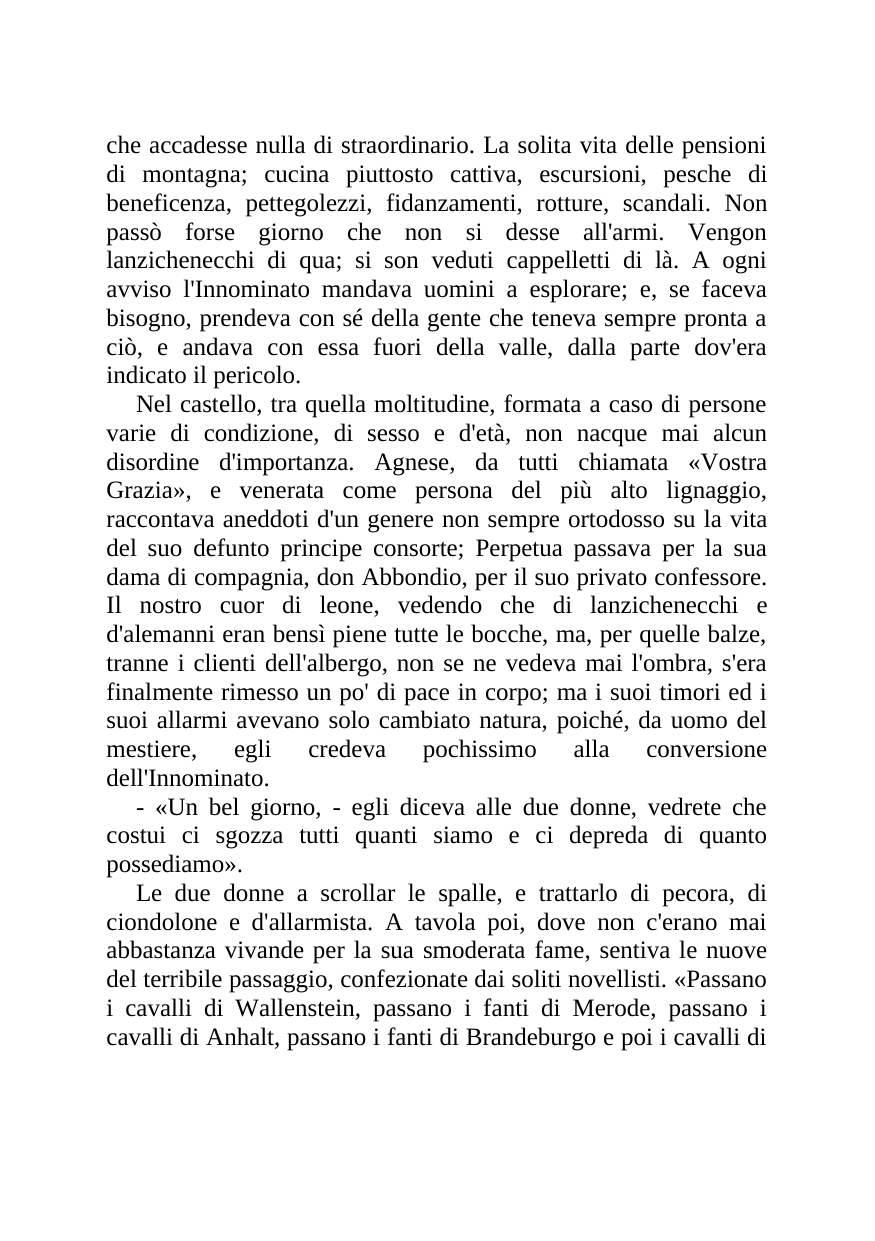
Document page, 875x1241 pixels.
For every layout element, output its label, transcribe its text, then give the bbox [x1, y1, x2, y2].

text Le due donne a scrollar le spalle, e trattarlo di pecora, di ciondolone e d'allarmista. A tavola poi, dove non c'erano mai abbastanza vivande per la sua smoderata fame, sentiva le nuove del terribile passaggio, confezionate dai soliti novellisti. «Passano i cavalli di Wallenstein, passano i fanti di Merode, passano i cavalli di Anhalt, passano i fanti di Brandeburgo e poi i cavalli di [106, 878, 768, 1050]
text che accadesse nulla di straordinario. La solita vita delle pensioni di montagna; cucina piuttosto cattiva, escursioni, pesche di beneficenza, pettegolezzi, fidanzamenti, rotture, scandali. Non passò forse giorno che non si desse all'armi. Vengon lanzichenecchi di qua; si son veduti cappelletti di là. A ogni avviso l'Innominato mandava uomini a esplorare; e, se faceva bisogno, prendeva con sé della gente che teneva sempre pronta a ciò, e andava con essa fuori della valle, dalla parte dov'era indicato il pericolo. [106, 130, 768, 389]
text - «Un bel giorno, - egli diceva alle due donne, vedrete che costui ci sgozza tutti quanti siamo e ci depreda di quanto possediamo». [106, 792, 768, 878]
text Nel castello, tra quella moltitudine, formata a caso di persone varie di condizione, di sesso e d'età, non nacque mai alcun disordine d'importanza. Agnese, da tutti chiamata «Vostra Grazia», e venerata come persona del più alto lignaggio, raccontava aneddoti d'un genere non sempre ortodosso su la vita del suo defunto principe consorte; Perpetua passava per la sua dama di compagnia, don Abbondio, per il suo privato confessore. Il nostro cuor di leone, vedendo che di lanzichenecchi e d'alemanni eran bensì piene tutte le bocche, ma, per quelle balze, tranne i clienti dell'albergo, non se ne vedeva mai l'ombra, s'era finalmente rimesso un po' di pace in corpo; ma i suoi timori ed i suoi allarmi avevano solo cambiato natura, poiché, da uomo del mestiere, egli credeva pochissimo alla conversione dell'Innominato. [106, 389, 768, 792]
